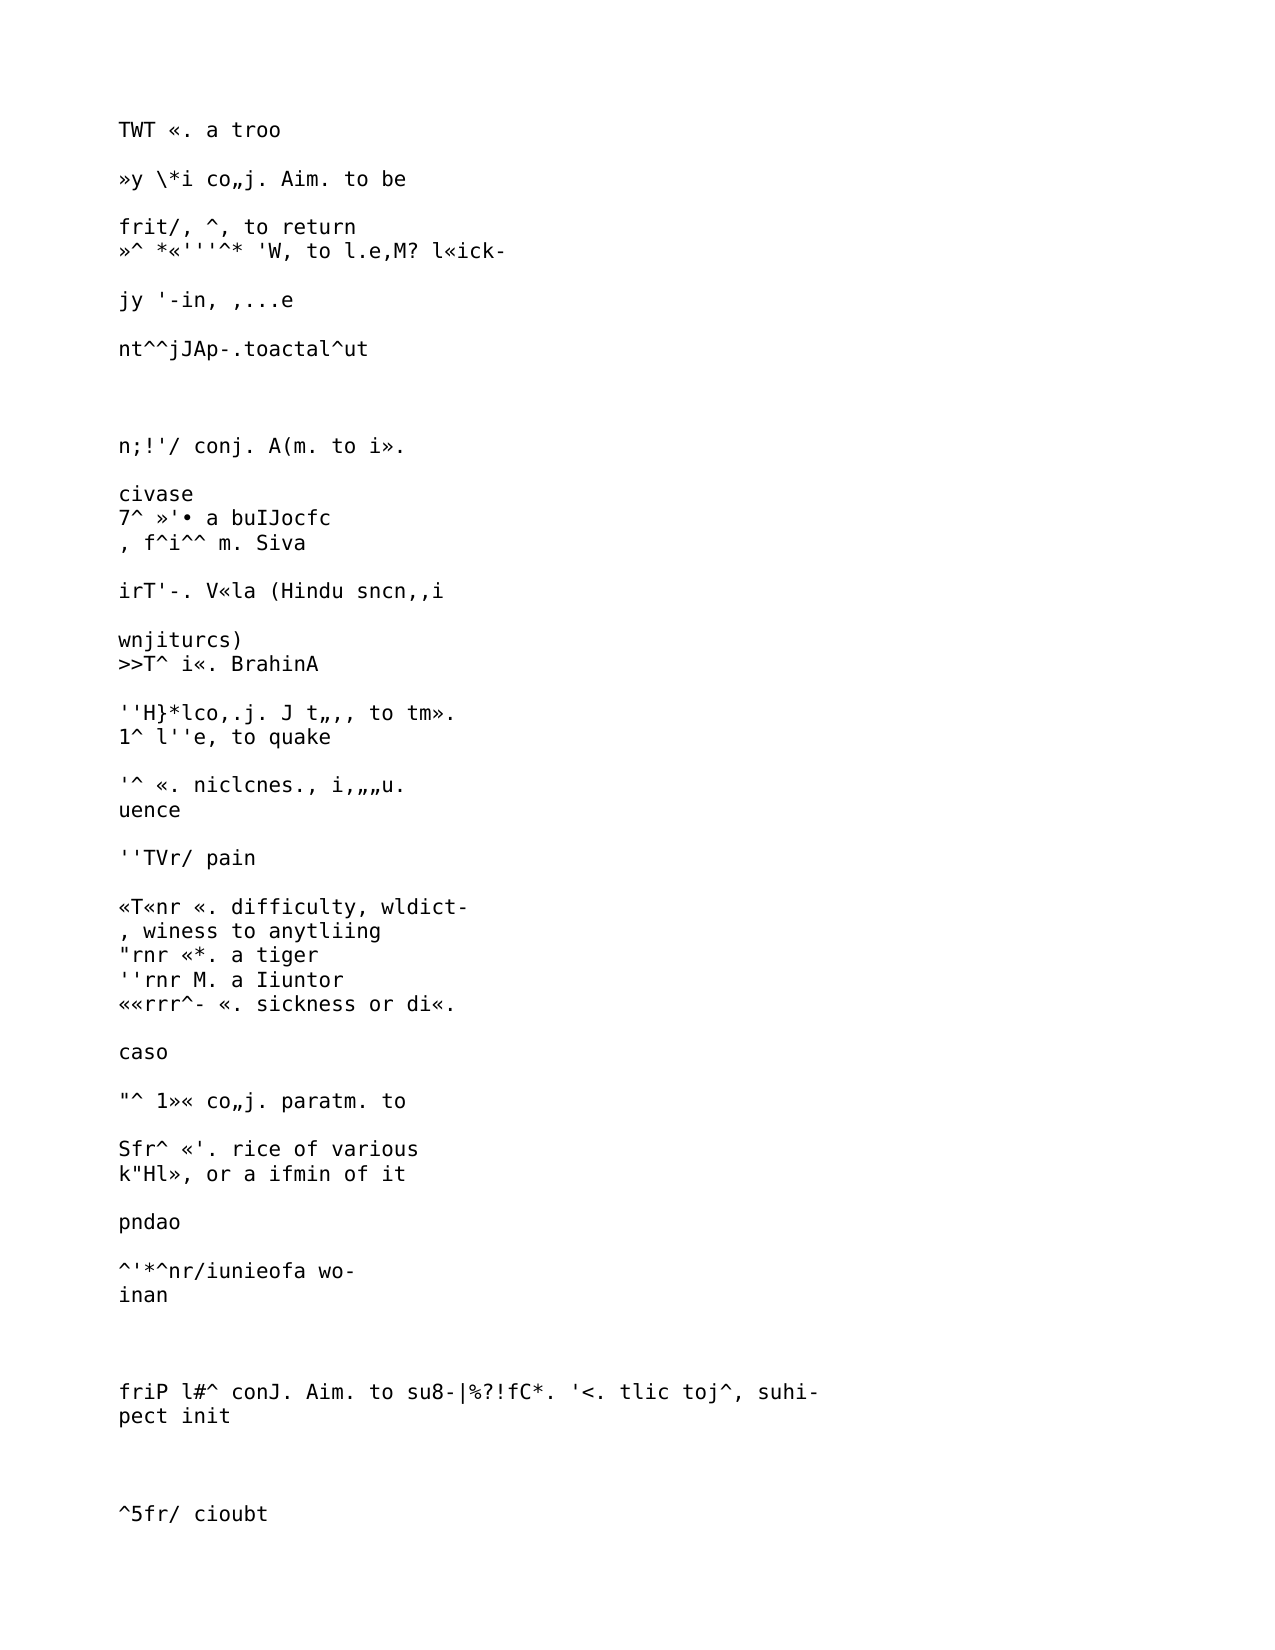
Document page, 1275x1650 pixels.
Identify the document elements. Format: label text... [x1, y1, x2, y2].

text ''H}*lco,.j. J t„,, to tm». [118, 701, 1157, 725]
text pect init [118, 1404, 1157, 1429]
text «T«nr «. difficulty, wldict- [118, 895, 1157, 919]
text '^ «. niclcnes., i,„„u. [118, 773, 1157, 798]
text ''TVr/ pain [118, 846, 1157, 871]
text jy '-in, ,...e [118, 288, 1157, 312]
text wnjiturcs) [118, 628, 1157, 652]
text k"Hl», or a ifmin of it [118, 1162, 1157, 1186]
text 7^ »'• a buIJocfc [118, 506, 1157, 531]
text Sfr^ «'. rice of various [118, 1137, 1157, 1162]
text uence [118, 798, 1157, 822]
text >>T^ i«. BrahinA [118, 652, 1157, 676]
text ^'*^nr/iunieofa wo- [118, 1259, 1157, 1283]
text caso [118, 1040, 1157, 1065]
text »^ *«'''^* 'W, to l.e,M? l«ick- [118, 239, 1157, 264]
text »y \*i co„j. Aim. to be [118, 167, 1157, 191]
text ''rnr M. a Iiuntor [118, 968, 1157, 992]
text nt^^jJAp-.toactal^ut [118, 337, 1157, 361]
text civase [118, 482, 1157, 506]
text friP l#^ conJ. Aim. to su8-|%?!fC*. '<. tlic toj^, suhi- [118, 1380, 1157, 1404]
text pndao [118, 1210, 1157, 1234]
text inan [118, 1283, 1157, 1307]
text irT'-. V«la (Hindu sncn,,i [118, 579, 1157, 603]
text , f^i^^ m. Siva [118, 531, 1157, 555]
text n;!'/ conj. A(m. to i». [118, 434, 1157, 458]
text TWT «. a troo [118, 118, 1157, 142]
text , winess to anytliing [118, 919, 1157, 943]
text ^5fr/ cioubt [118, 1502, 1157, 1526]
text ««rrr^- «. sickness or di«. [118, 992, 1157, 1016]
text "^ 1»« co„j. paratm. to [118, 1089, 1157, 1113]
text "rnr «*. a tiger [118, 943, 1157, 968]
text 1^ l''e, to quake [118, 725, 1157, 749]
text frit/, ^, to return [118, 215, 1157, 239]
